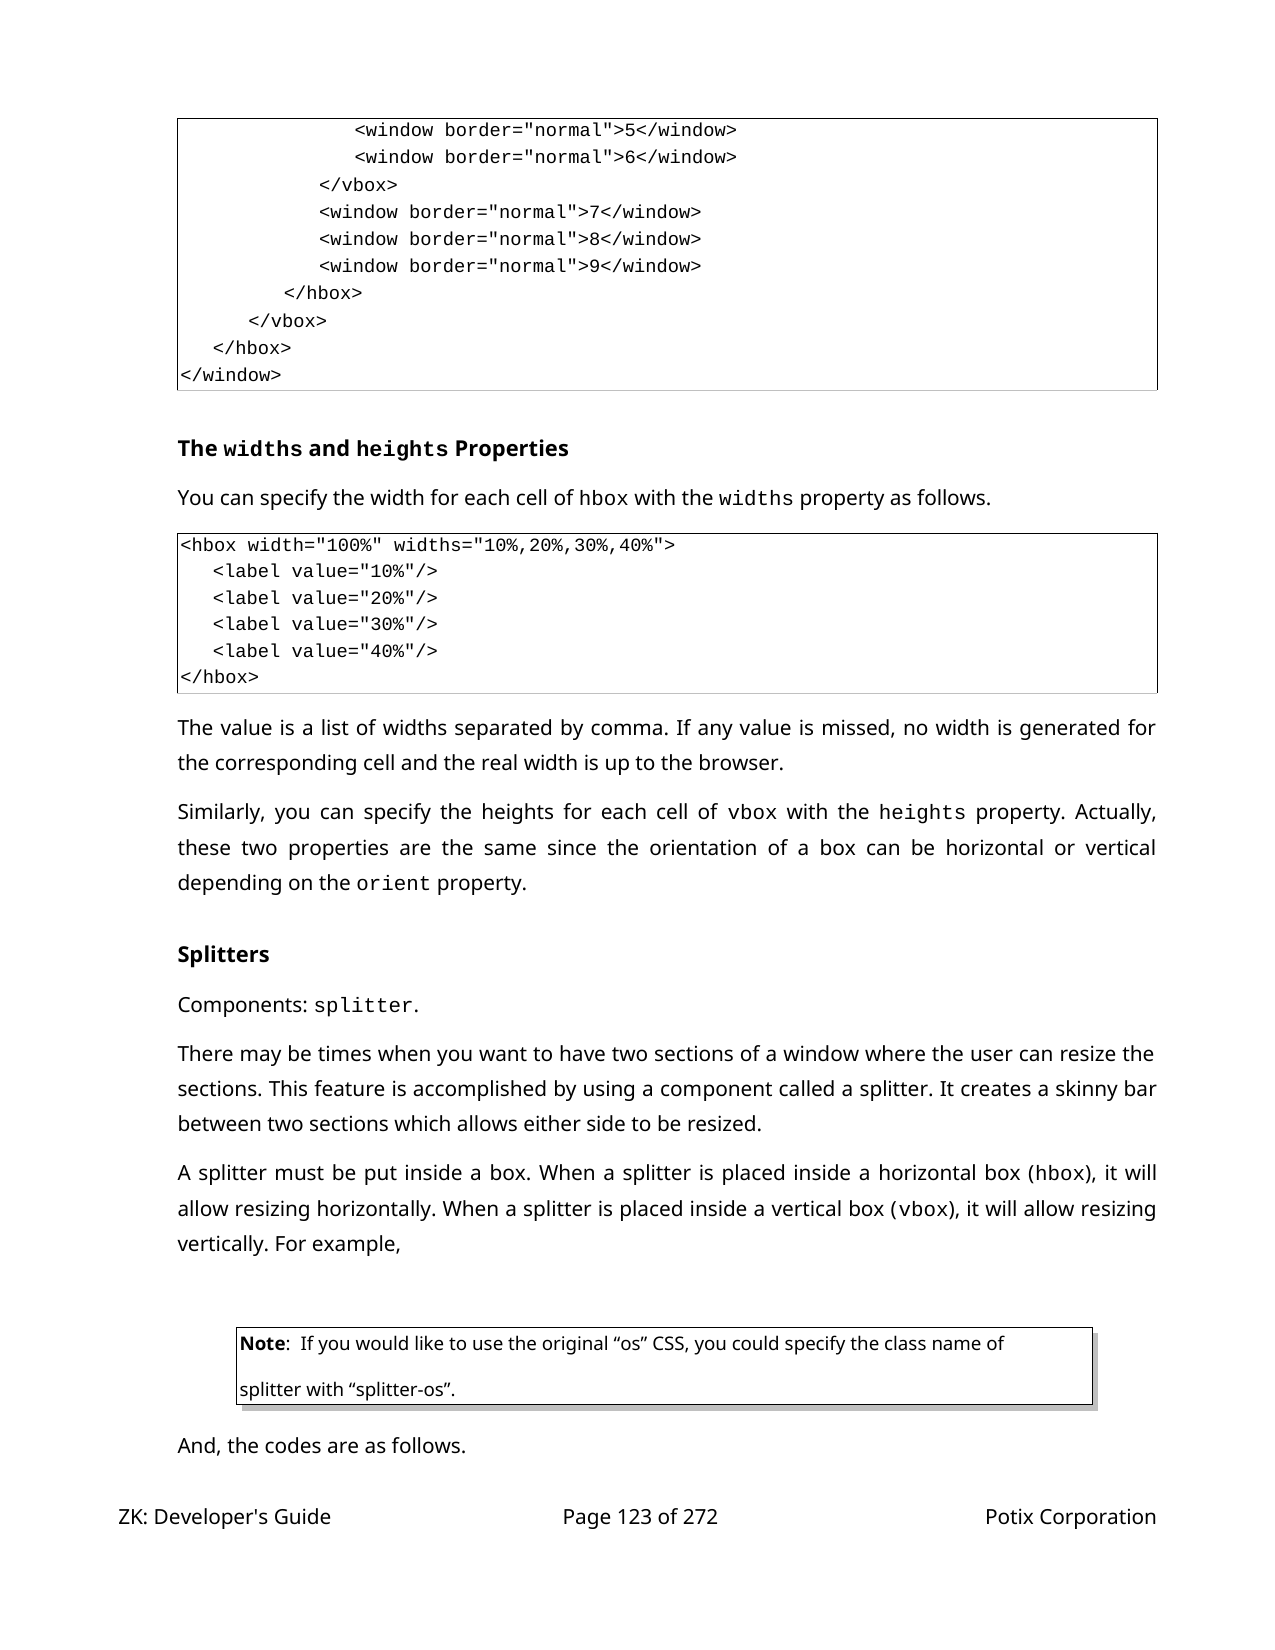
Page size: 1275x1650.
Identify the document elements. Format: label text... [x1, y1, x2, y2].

text There may be times when you want to have two sections of a window where the user can resize the sections. This feature is accomplished by using a component called a splitter. It creates a skinny bar between two sections which allows either side to be resized. [177, 1039, 1157, 1137]
text </hbox> [178, 281, 1157, 306]
text And, the codes are as follows. [177, 1431, 1157, 1459]
text A splitter must be put inside a box. When a splitter is placed inside a horizontal box (hbox), it will allow resizing horizontally. When a splitter is placed inside a vertical box (vbox), it will allow resizing vertically. For example, [177, 1158, 1157, 1257]
subtitle The widths and heights Properties [177, 433, 1157, 463]
text <window border="normal">7</window> [178, 200, 1157, 224]
text <window border="normal">9</window> [178, 254, 1157, 278]
text </hbox> [178, 336, 1157, 360]
text </vbox> [178, 308, 1157, 333]
text Note: If you would like to use the original “os” CSS, you could specify the class name of [237, 1328, 1092, 1355]
text The value is a list of widths separated by comma. If any value is missed, no width is generated for the corresponding cell and the real width is up to the browser. [177, 713, 1157, 777]
text Components: splitter. [177, 990, 1157, 1018]
text <hbox width="100%" widths="10%,20%,30%,40%"> <label value="10%"/> <label value="20%"/> <label value="30%"/> <label value="40%"/> </hbox> [178, 534, 1157, 693]
text <window border="normal">6</window> [178, 145, 1157, 169]
text </window> [178, 363, 1157, 390]
text <window border="normal">8</window> [178, 227, 1157, 251]
text <window border="normal">5</window> [178, 119, 1157, 142]
text splitter with “splitter-os”. [237, 1373, 1092, 1404]
subtitle Splitters [177, 939, 1157, 969]
text You can specify the width for each cell of hbox with the widths property as follows. [177, 483, 1157, 512]
text Similarly, you can specify the heights for each cell of vbox with the heights property. Actually, these two properties are the same since the orientation of a box can be horizontal or vertical depending on the orient property. [177, 797, 1157, 897]
text </vbox> [178, 172, 1157, 197]
